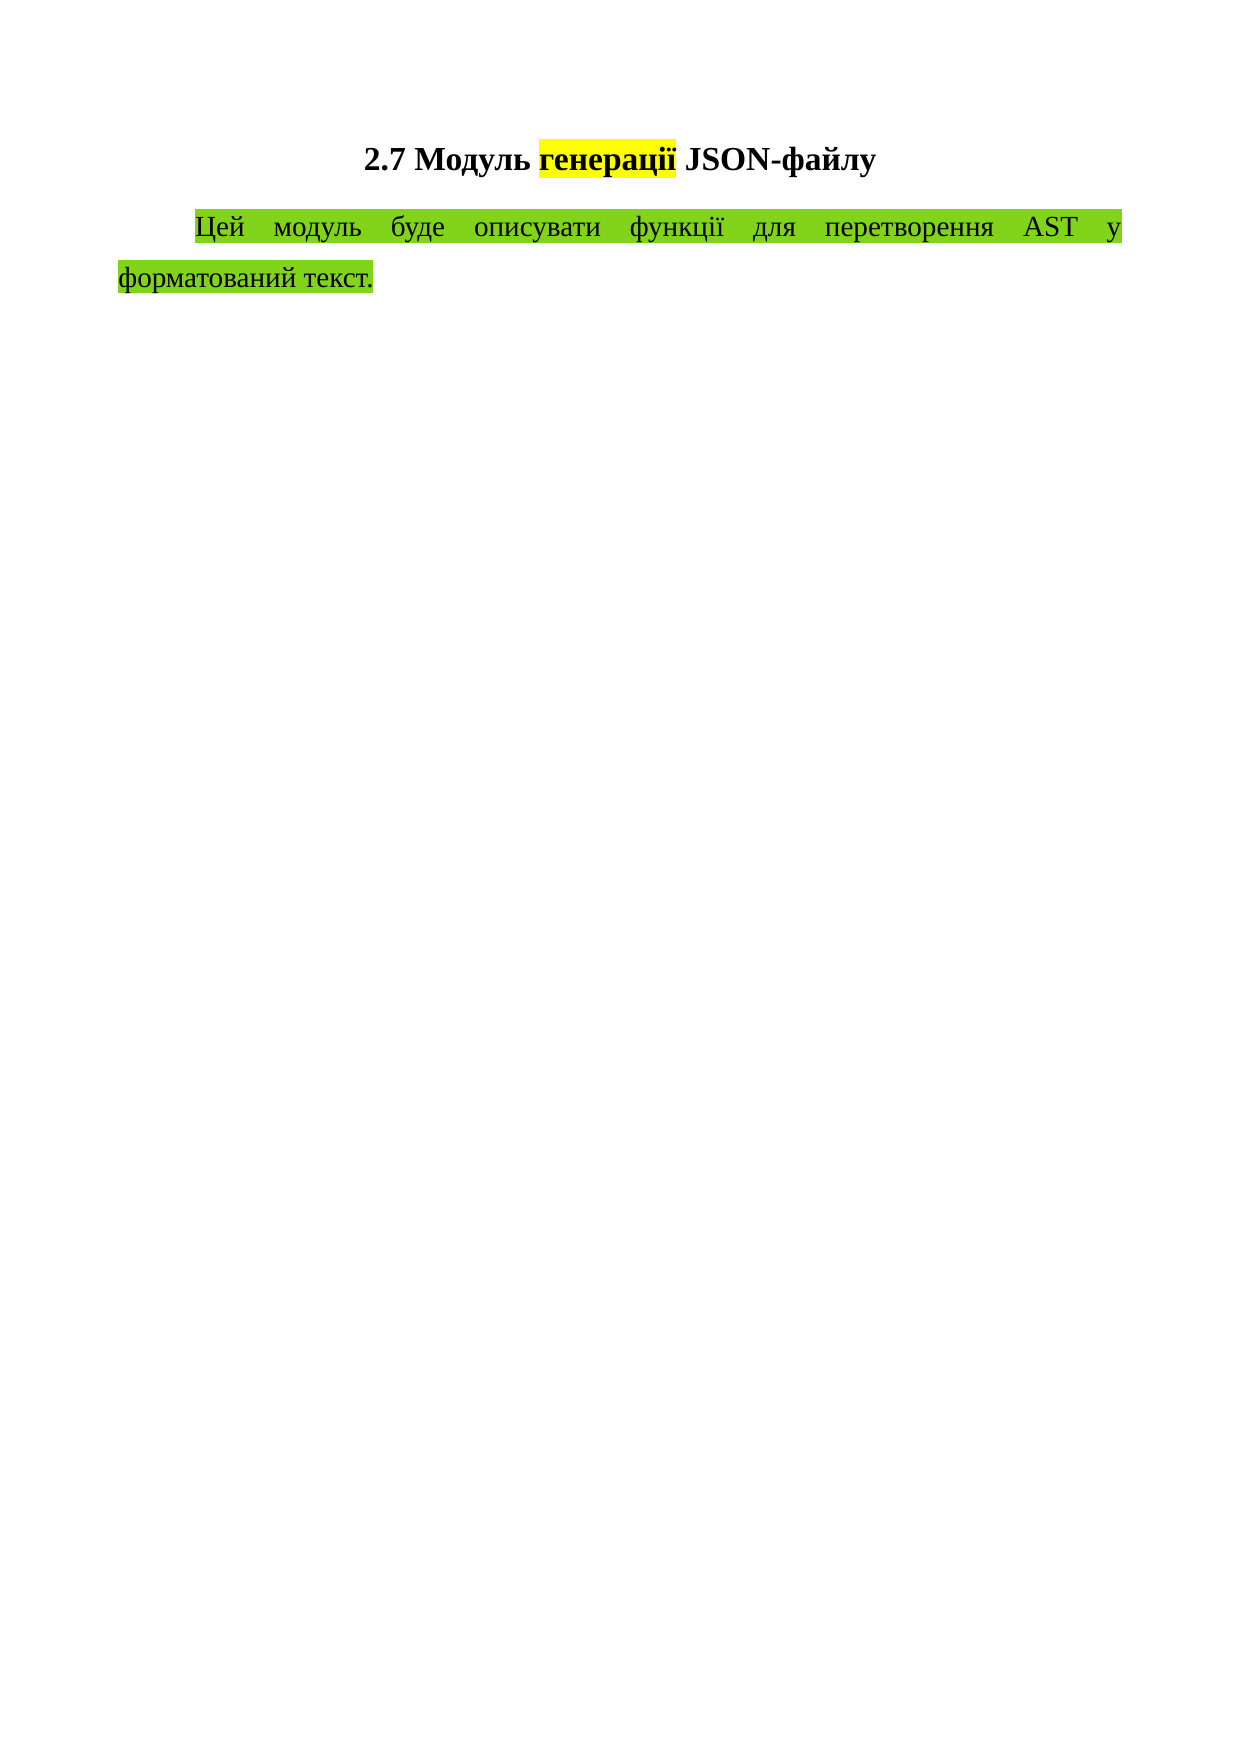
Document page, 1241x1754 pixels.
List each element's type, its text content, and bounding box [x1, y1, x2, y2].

text Цей модуль буде описувати функції для перетворення AST у форматований текст. [118, 209, 1122, 293]
subtitle 2.7 Модуль генерації JSON-файлу [118, 139, 1122, 178]
